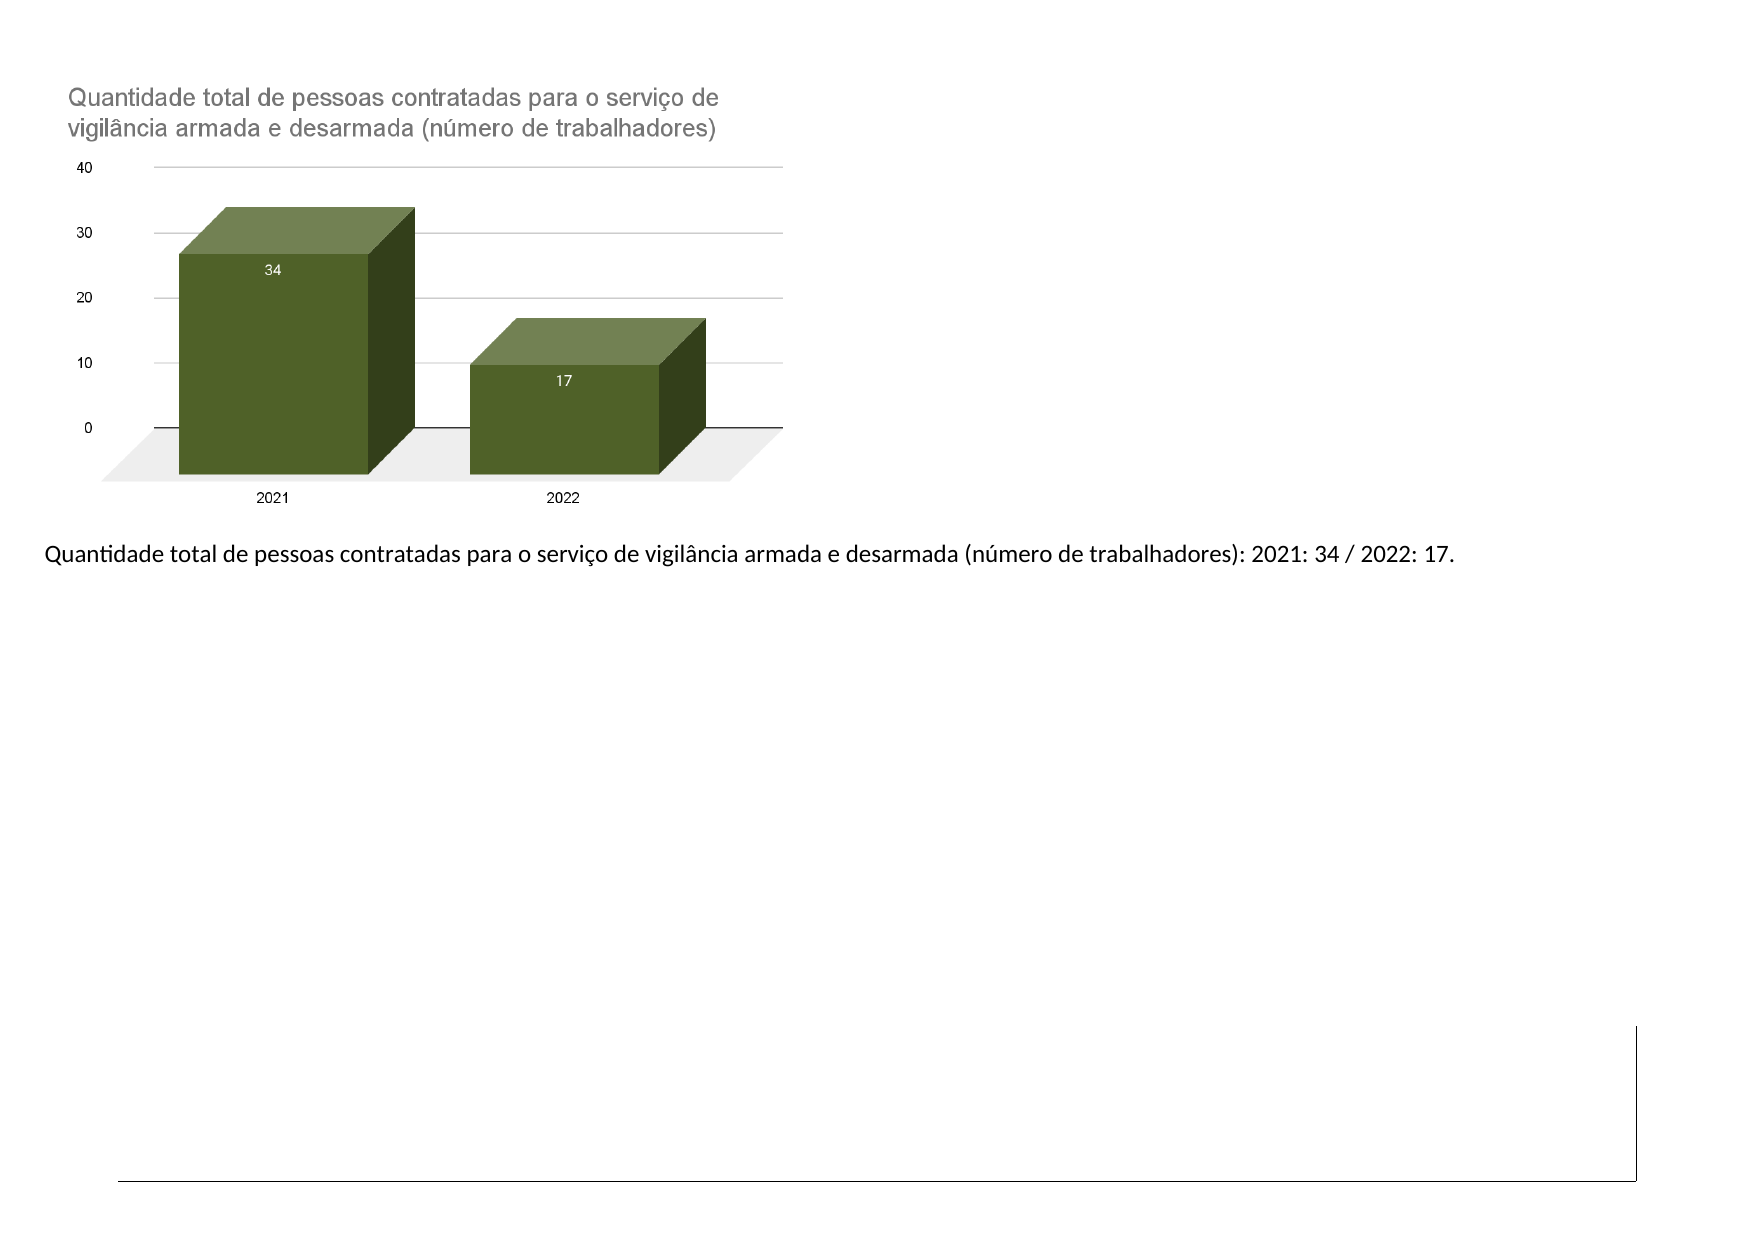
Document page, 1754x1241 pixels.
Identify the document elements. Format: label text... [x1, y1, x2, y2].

text Quantidade total de pessoas contratadas para o serviço de vigilância armada e desarmada (número de trabalhadores): 2021: 34 / 2022: 17. [44, 534, 1712, 605]
